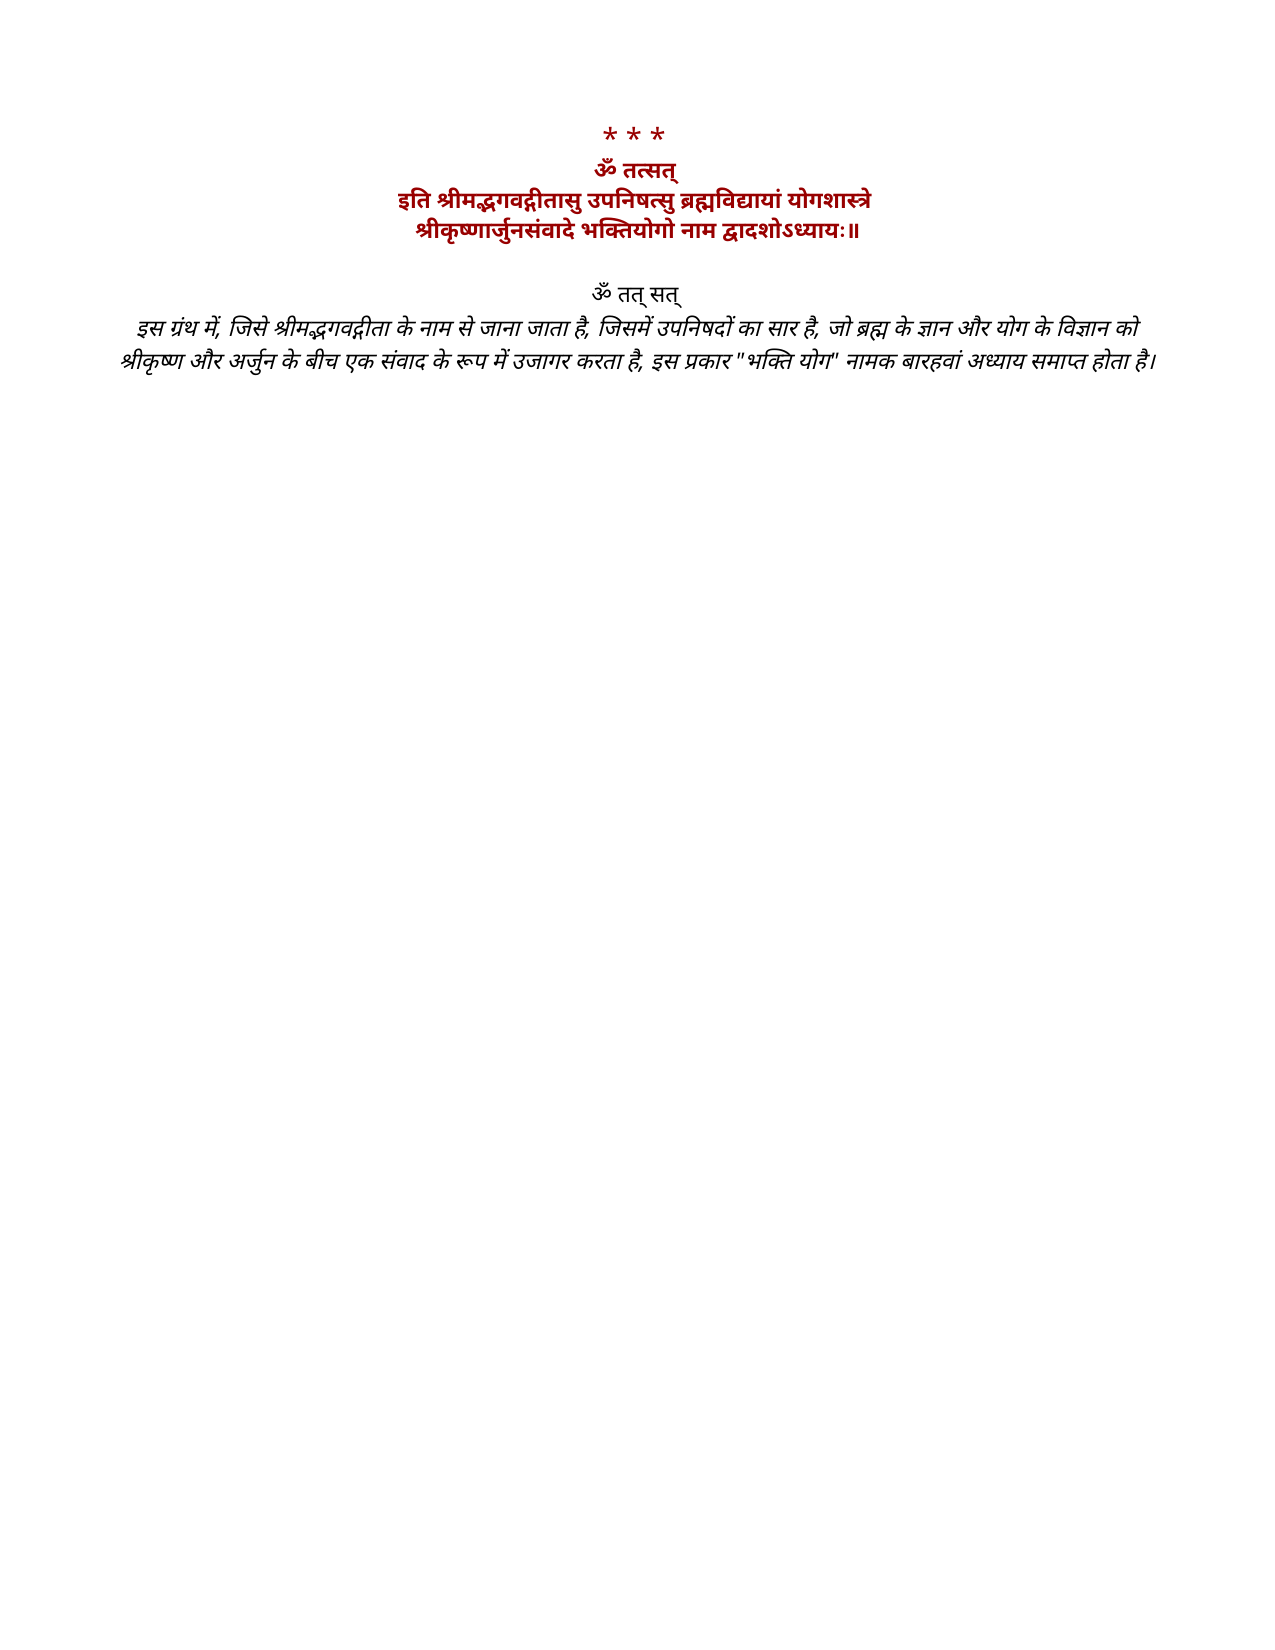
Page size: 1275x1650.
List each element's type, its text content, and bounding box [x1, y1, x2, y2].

text * * * [118, 118, 1157, 158]
text ॐ तत्सत् [118, 158, 1157, 188]
text इति श्रीमद्भगवद्गीतासु उपनिषत्सु ब्रह्मविद्यायां योगशास्त्रे [118, 188, 1157, 218]
text इस ग्रंथ में, जिसे श्रीमद्भगवद्गीता के नाम से जाना जाता है, जिसमें उपनिषदों का सार है, जो ब्रह्म के ज्ञान और योग के विज्ञान को श्रीकृष्ण और अर्जुन के बीच एक संवाद के रूप में उजागर करता है, इस प्रकार "भक्ति योग" नामक बारहवां अध्याय समाप्त होता है। [118, 311, 1157, 379]
text श्रीकृष्णार्जुनसंवादे भक्तियोगो नाम द्वादशो﻿ऽध्यायः॥ [118, 218, 1157, 247]
text ॐ तत् सत् [118, 282, 1157, 311]
